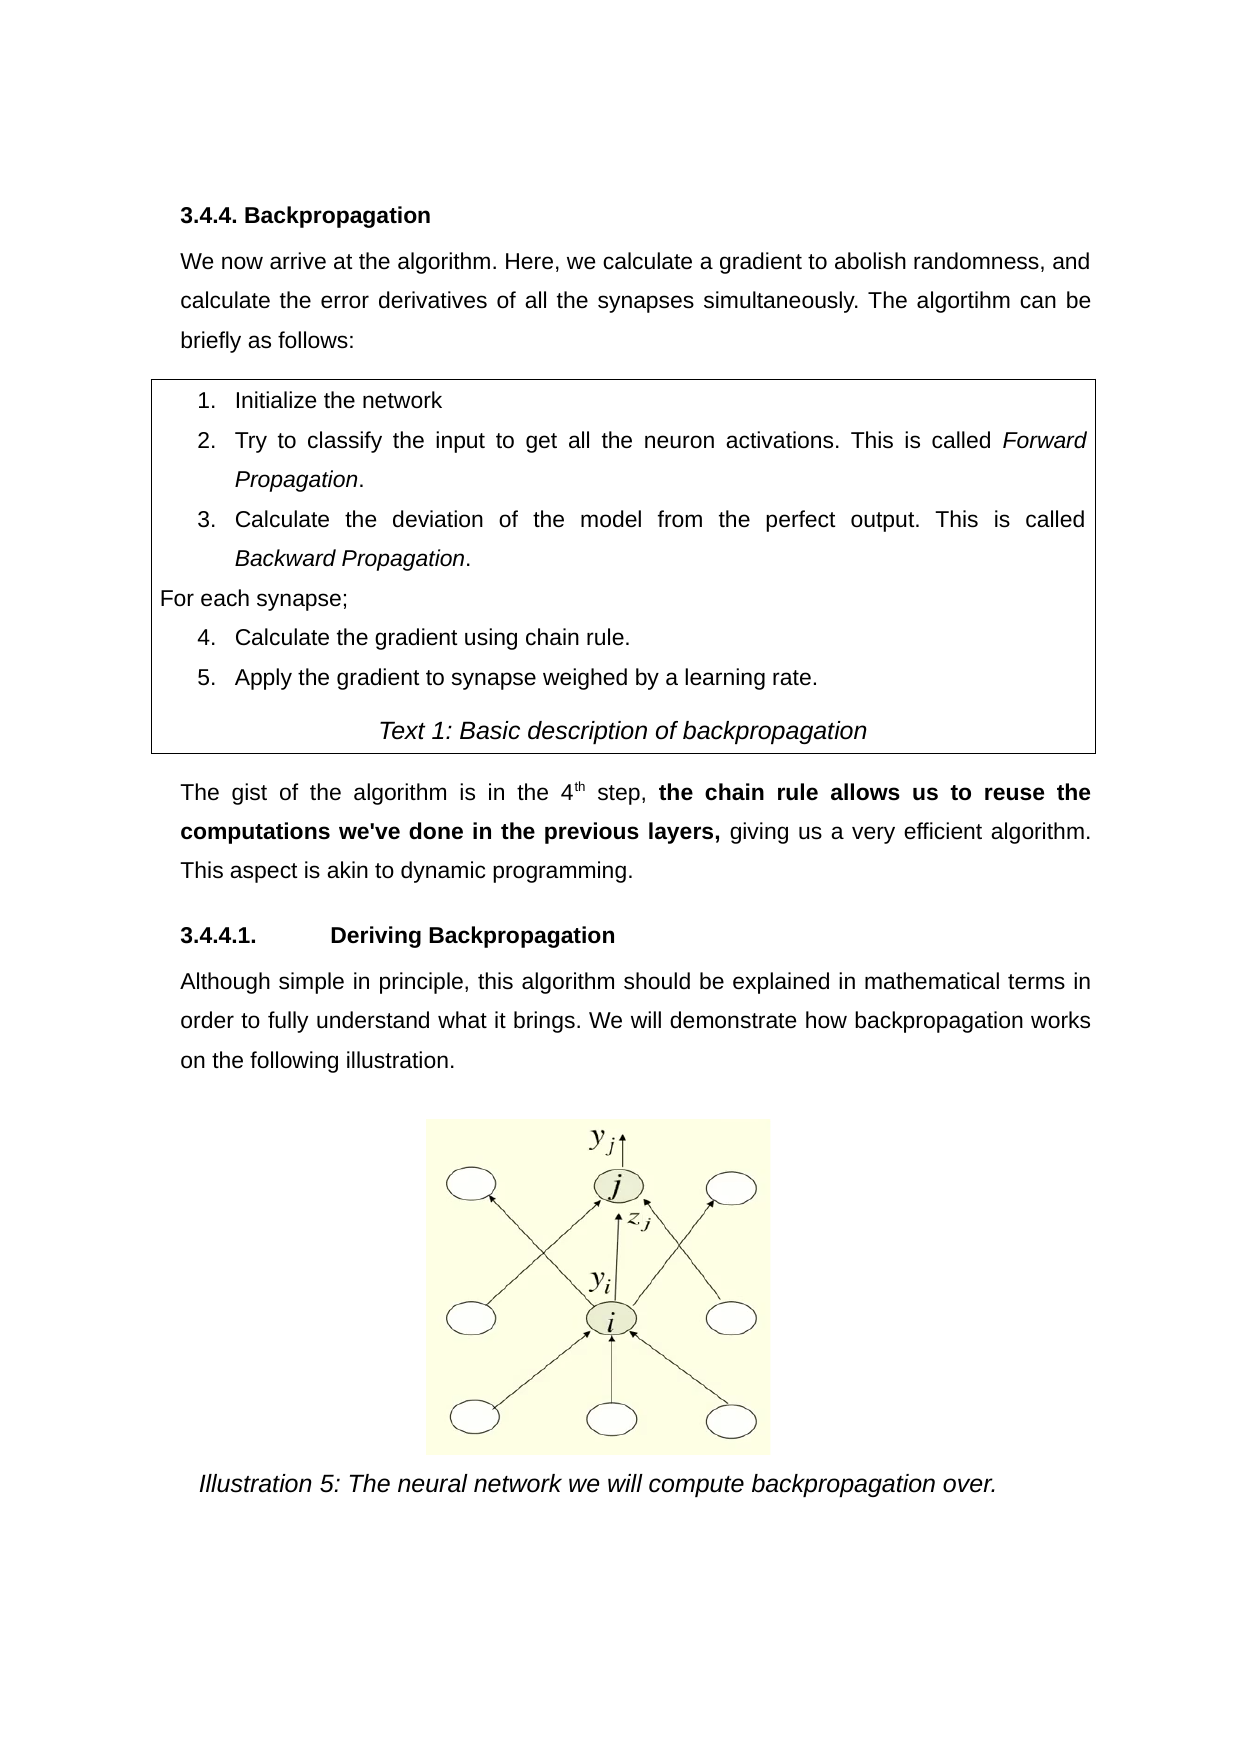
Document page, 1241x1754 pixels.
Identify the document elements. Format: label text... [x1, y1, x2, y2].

text The gist of the algorithm is in the 4th step, the chain rule allows us to reuse the computations we've done in the previous layers, giving us a very efficient algorithm. This aspect is akin to dynamic programming. [180, 754, 1092, 884]
list Try to classify the input to get all the neuron activations. This is called Forward Propagation. [197, 427, 1086, 493]
text [152, 380, 1095, 753]
list Calculate the deviation of the model from the perfect output. This is called Backward Propagation. [197, 506, 1086, 572]
subtitle Deriving Backpropagation [180, 922, 1092, 948]
text For each synapse; [159, 585, 1086, 611]
text We now arrive at the algorithm. Here, we calculate a gradient to abolish randomness, and calculate the error derivatives of all the synapses simultaneously. The algortihm can be briefly as follows: [180, 248, 1092, 353]
text [151, 366, 1095, 379]
picture [426, 1119, 771, 1455]
subtitle Backpropagation [180, 202, 1092, 228]
text Text 1: Basic description of backpropagation [159, 716, 1086, 744]
list Apply the gradient to synapse weighed by a learning rate. [197, 664, 1086, 690]
list Initialize the network [197, 387, 1086, 414]
text Although simple in principle, this algorithm should be explained in mathematical terms in order to fully understand what it brings. We will demonstrate how backpropagation works on the following illustration. [180, 968, 1092, 1073]
text Illustration 5: The neural network we will compute backpropagation over. [188, 1455, 1008, 1498]
list Calculate the gradient using chain rule. [197, 624, 1086, 651]
